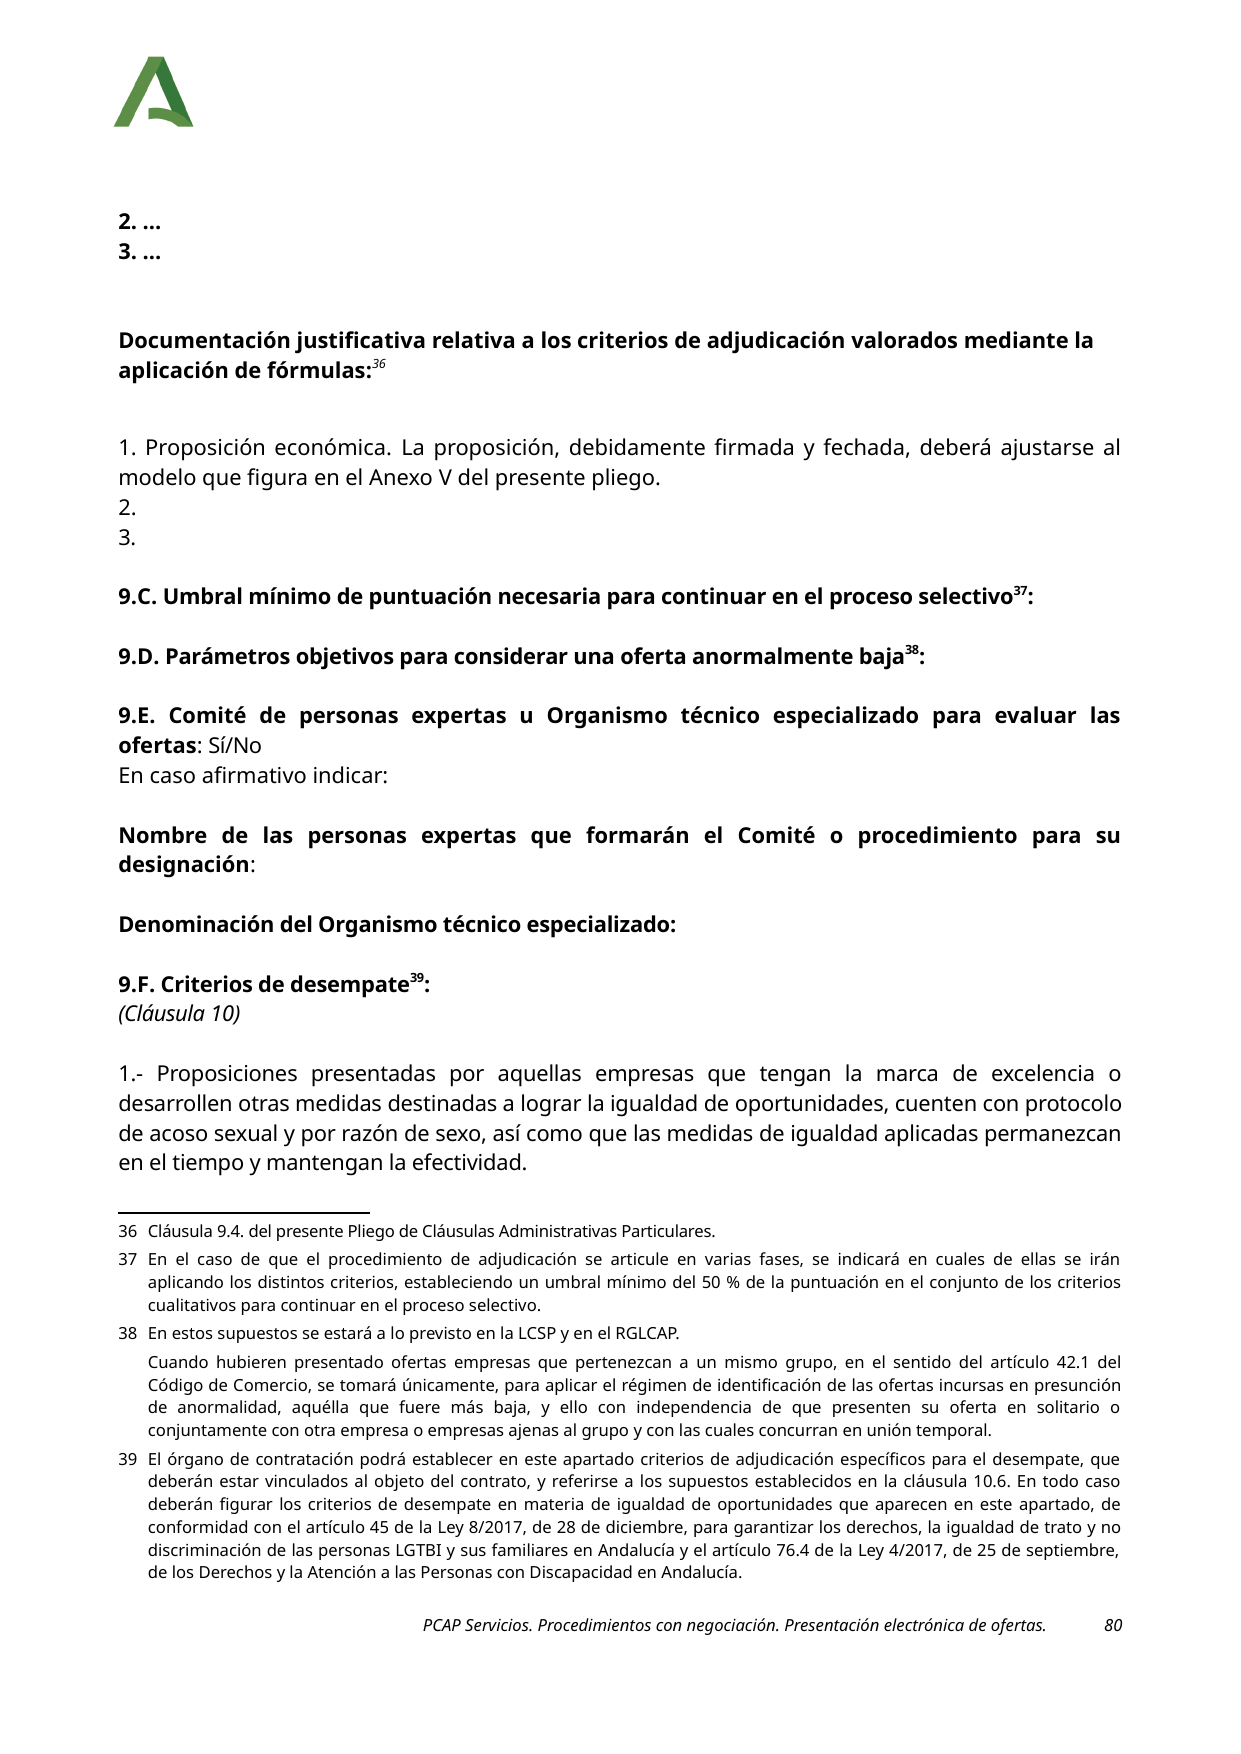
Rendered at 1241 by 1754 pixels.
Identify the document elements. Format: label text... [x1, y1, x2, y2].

text Documentación justificativa relativa a los criterios de adjudicación valorados mediante la aplicación de fórmulas: [118, 325, 1122, 385]
text El órgano de contratación podrá establecer en este apartado criterios de adjudicación específicos para el desempate, que deberán estar vinculados al objeto del contrato, y referirse a los supuestos establecidos en la cláusula 10.6. En todo caso deberán figurar los criterios de desempate en materia de igualdad de oportunidades que aparecen en este apartado, de conformidad con el artículo 45 de la Ley 8/2017, de 28 de diciembre, para garantizar los derechos, la igualdad de trato y no discriminación de las personas LGTBI y sus familiares en Andalucía y el artículo 76.4 de la Ley 4/2017, de 25 de septiembre, de los Derechos y la Atención a las Personas con Discapacidad en Andalucía. [118, 1447, 1122, 1584]
text 9.F. Criterios de desempate: [118, 969, 1122, 998]
text En caso afirmativo indicar: [118, 760, 1122, 790]
text 9.D. Parámetros objetivos para considerar una oferta anormalmente baja: [118, 641, 1122, 671]
text 9.C. Umbral mínimo de puntuación necesaria para continuar en el proceso selectivo: [118, 581, 1122, 611]
text En el caso de que el procedimiento de adjudicación se articule en varias fases, se indicará en cuales de ellas se irán aplicando los distintos criterios, estableciendo un umbral mínimo del 50 % de la puntuación en el conjunto de los criterios cualitativos para continuar en el proceso selectivo. [118, 1248, 1122, 1316]
text 1. Proposición económica. La proposición, debidamente firmada y fechada, deberá ajustarse al modelo que figura en el Anexo V del presente pliego. [118, 432, 1122, 492]
text 2. [118, 492, 1122, 522]
text 3. ... [118, 236, 1122, 266]
text Denominación del Organismo técnico especializado: [118, 909, 1122, 939]
text 9.E. Comité de personas expertas u Organismo técnico especializado para evaluar las ofertas: Sí/No [118, 701, 1122, 760]
text 3. [118, 522, 1122, 552]
text 1.- Proposiciones presentadas por aquellas empresas que tengan la marca de excelencia o desarrollen otras medidas destinadas a lograr la igualdad de oportunidades, cuenten con protocolo de acoso sexual y por razón de sexo, así como que las medidas de igualdad aplicadas permanezcan en el tiempo y mantengan la efectividad. [118, 1058, 1122, 1177]
text 2. ... [118, 206, 1122, 236]
text Cuando hubieren presentado ofertas empresas que pertenezcan a un mismo grupo, en el sentido del artículo 42.1 del Código de Comercio, se tomará únicamente, para aplicar el régimen de identificación de las ofertas incursas en presunción de anormalidad, aquélla que fuere más baja, y ello con independencia de que presenten su oferta en solitario o conjuntamente con otra empresa o empresas ajenas al grupo y con las cuales concurran en unión temporal. [118, 1351, 1122, 1441]
text (Cláusula 10) [118, 998, 1122, 1028]
picture [109, 52, 198, 131]
text Nombre de las personas expertas que formarán el Comité o procedimiento para su designación: [118, 820, 1122, 879]
text Cláusula 9.4. del presente Pliego de Cláusulas Administrativas Particulares. [118, 1219, 1122, 1242]
text En estos supuestos se estará a lo previsto en la LCSP y en el RGLCAP. [118, 1322, 1122, 1345]
